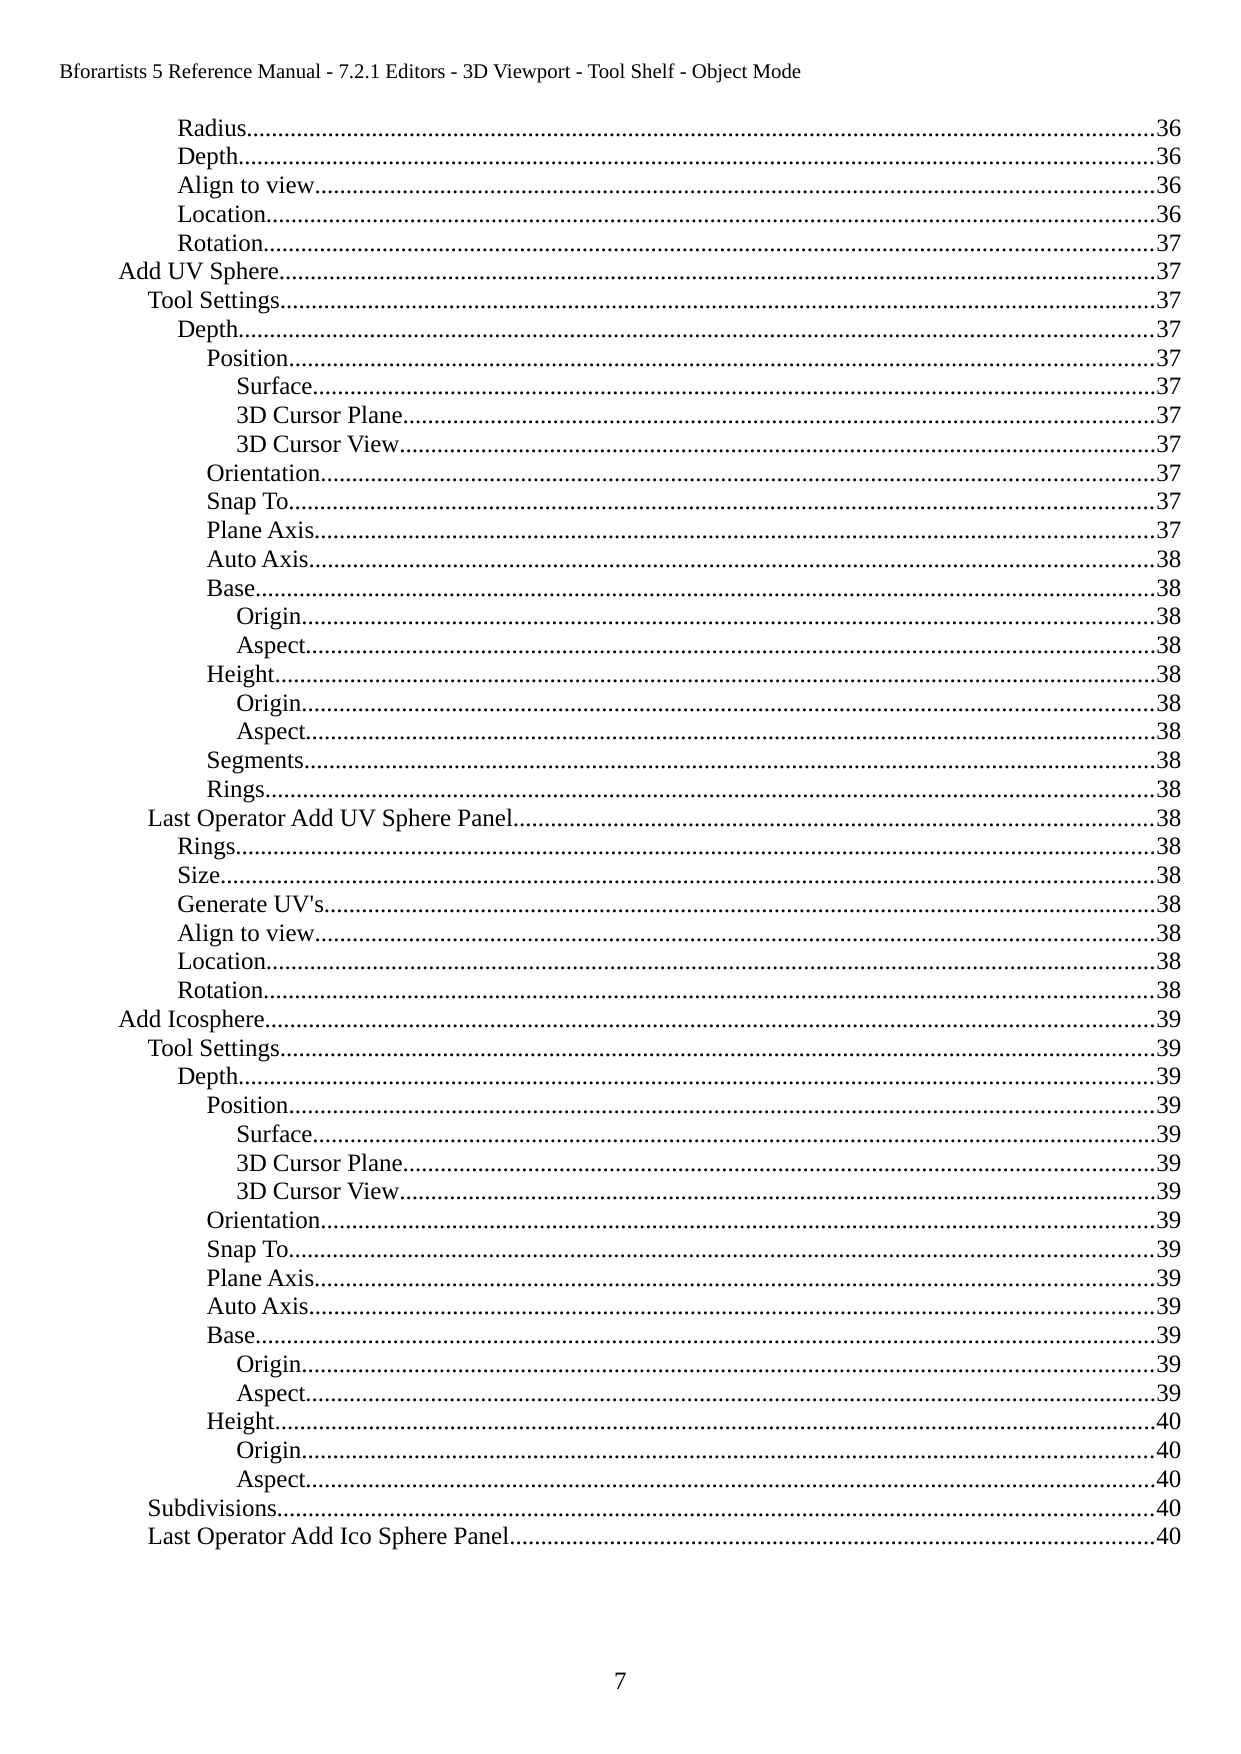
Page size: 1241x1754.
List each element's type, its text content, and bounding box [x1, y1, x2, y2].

text Add Icosphere 39 [118, 1004, 1181, 1033]
text Origin 40 [236, 1435, 1181, 1464]
text Subdivisions 40 [147, 1493, 1181, 1521]
text Aspect 39 [236, 1378, 1181, 1406]
text Origin 38 [236, 601, 1181, 630]
text Aspect 40 [236, 1464, 1181, 1493]
text Rotation 37 [177, 228, 1181, 256]
text Last Operator Add Ico Sphere Panel 40 [147, 1521, 1181, 1550]
text 3D Cursor Plane 39 [236, 1148, 1181, 1176]
text Depth 37 [177, 314, 1181, 343]
text Generate UV's 38 [177, 889, 1181, 918]
text Location 36 [177, 199, 1181, 228]
text Location 38 [177, 946, 1181, 975]
text Snap To 37 [206, 486, 1181, 515]
text Rotation 38 [177, 975, 1181, 1004]
text Add UV Sphere 37 [118, 256, 1181, 285]
text Orientation 39 [206, 1205, 1181, 1234]
text Tool Settings 37 [147, 285, 1181, 314]
text Depth 36 [177, 141, 1181, 170]
text Auto Axis 39 [206, 1291, 1181, 1320]
text Plane Axis 39 [206, 1263, 1181, 1291]
text Origin 39 [236, 1349, 1181, 1378]
text Surface 39 [236, 1119, 1181, 1148]
text Height 40 [206, 1406, 1181, 1435]
text Size 38 [177, 860, 1181, 889]
text 3D Cursor Plane 37 [236, 400, 1181, 429]
text 3D Cursor View 39 [236, 1176, 1181, 1205]
text 3D Cursor View 37 [236, 429, 1181, 458]
text Auto Axis 38 [206, 544, 1181, 573]
text Base 39 [206, 1320, 1181, 1349]
text Segments 38 [206, 745, 1181, 774]
text Radius 36 [177, 113, 1181, 141]
text Align to view 36 [177, 170, 1181, 199]
text Aspect 38 [236, 630, 1181, 659]
text Last Operator Add UV Sphere Panel 38 [147, 803, 1181, 831]
text Align to view 38 [177, 918, 1181, 946]
text Orientation 37 [206, 458, 1181, 486]
text Origin 38 [236, 688, 1181, 716]
text Height 38 [206, 659, 1181, 688]
text Rings 38 [177, 831, 1181, 860]
text Position 37 [206, 343, 1181, 371]
text Position 39 [206, 1090, 1181, 1119]
text Tool Settings 39 [147, 1033, 1181, 1061]
text Base 38 [206, 573, 1181, 601]
text Snap To 39 [206, 1234, 1181, 1263]
text Surface 37 [236, 371, 1181, 400]
text Plane Axis 37 [206, 515, 1181, 544]
text Depth 39 [177, 1061, 1181, 1090]
text Aspect 38 [236, 716, 1181, 745]
text Rings 38 [206, 774, 1181, 803]
